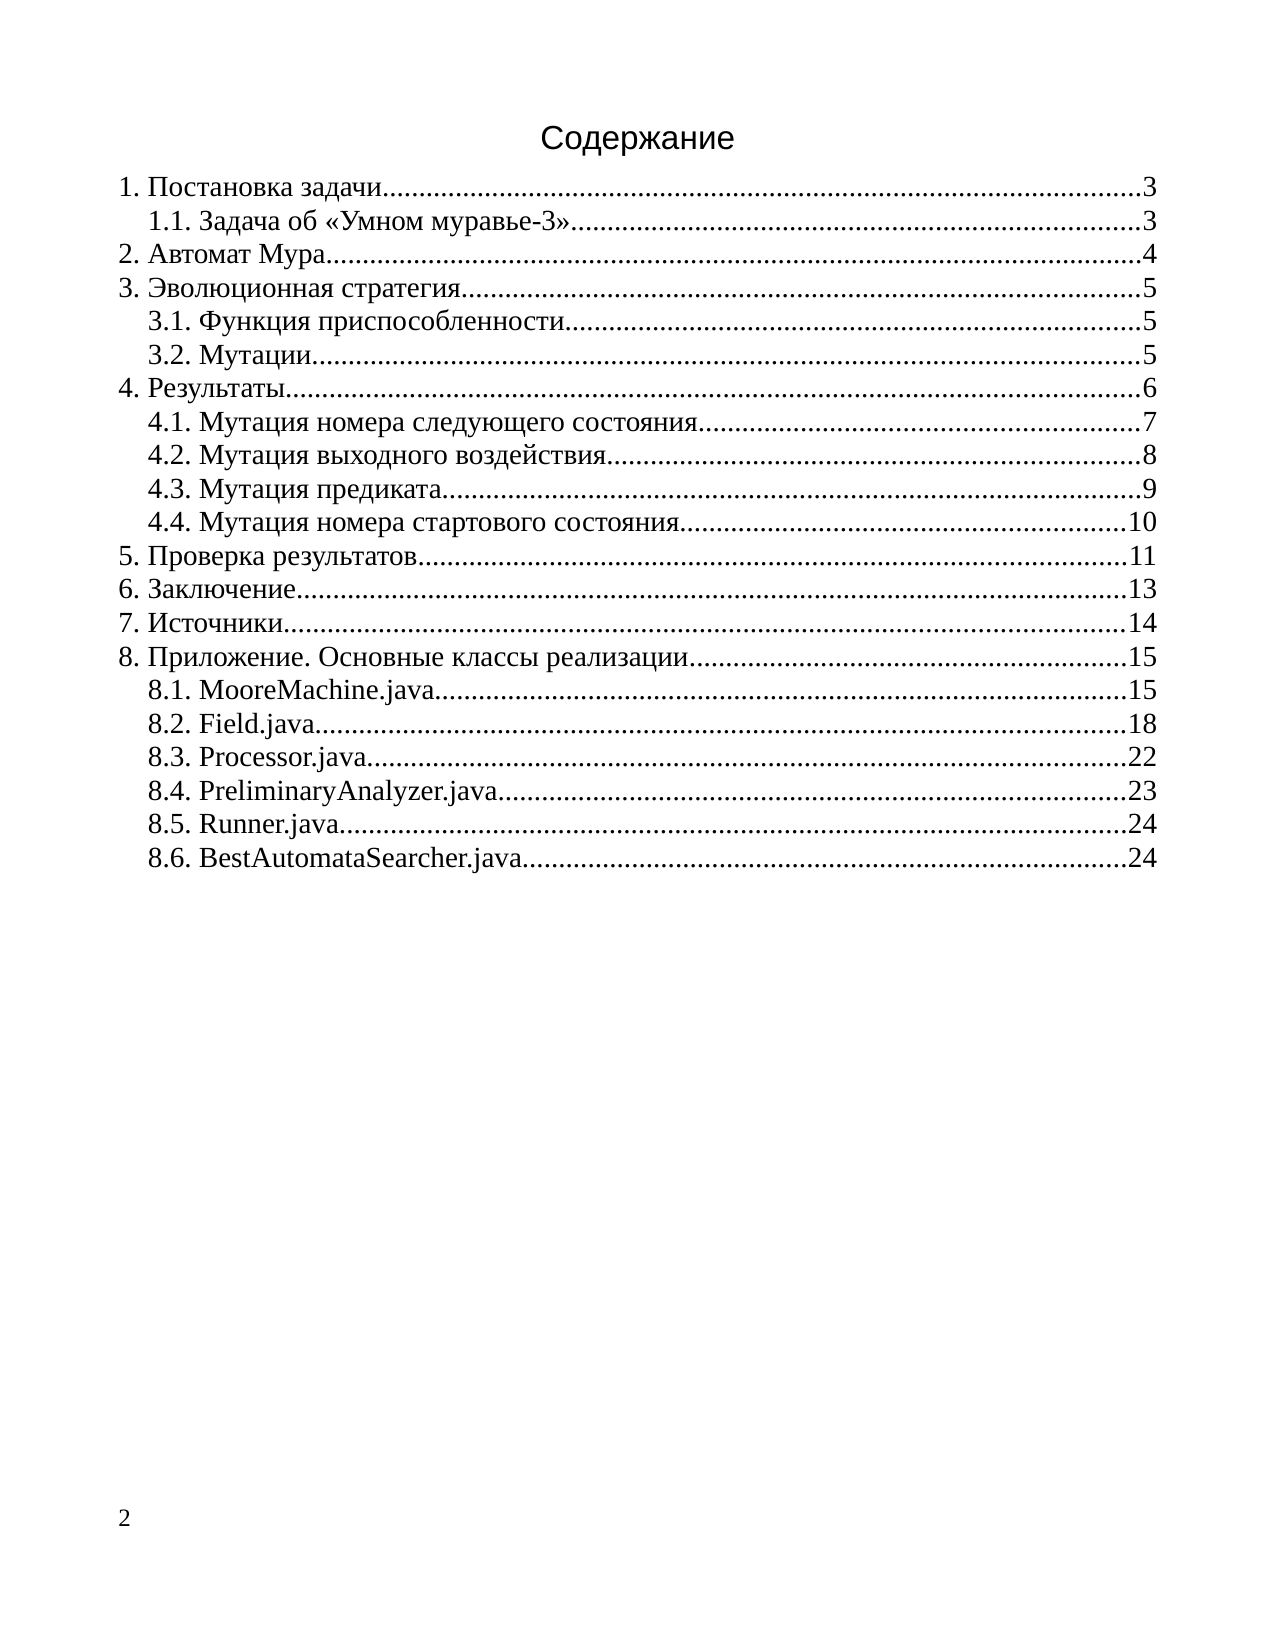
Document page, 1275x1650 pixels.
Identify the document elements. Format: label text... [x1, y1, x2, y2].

text 8.1. MooreMachine.java 15 [148, 672, 1157, 706]
text 3. Эволюционная стратегия 5 [118, 270, 1157, 303]
text 1.1. Задача об «Умном муравье-3» 3 [148, 203, 1157, 236]
text 8.5. Runner.java 24 [148, 806, 1157, 840]
text 4.1. Мутация номера следующего состояния 7 [148, 404, 1157, 437]
text 3.2. Мутации 5 [148, 337, 1157, 370]
text 8.3. Processor.java 22 [148, 739, 1157, 773]
text 3.1. Функция приспособленности 5 [148, 303, 1157, 337]
text 5. Проверка результатов 11 [118, 538, 1157, 572]
text 4.4. Мутация номера стартового состояния 10 [148, 504, 1157, 538]
text 1. Постановка задачи 3 [118, 169, 1157, 203]
text 6. Заключение 13 [118, 572, 1157, 605]
text 4.3. Мутация предиката 9 [148, 471, 1157, 504]
text 8.2. Field.java 18 [148, 706, 1157, 739]
text 2. Автомат Мура 4 [118, 236, 1157, 270]
text 8.4. PreliminaryAnalyzer.java 23 [148, 773, 1157, 806]
text 7. Источники 14 [118, 605, 1157, 639]
text 8. Приложение. Основные классы реализации 15 [118, 639, 1157, 672]
text 4.2. Мутация выходного воздействия 8 [148, 437, 1157, 471]
subtitle Содержание [118, 118, 1157, 157]
text 4. Результаты 6 [118, 370, 1157, 404]
text 8.6. BestAutomataSearcher.java 24 [148, 840, 1157, 873]
